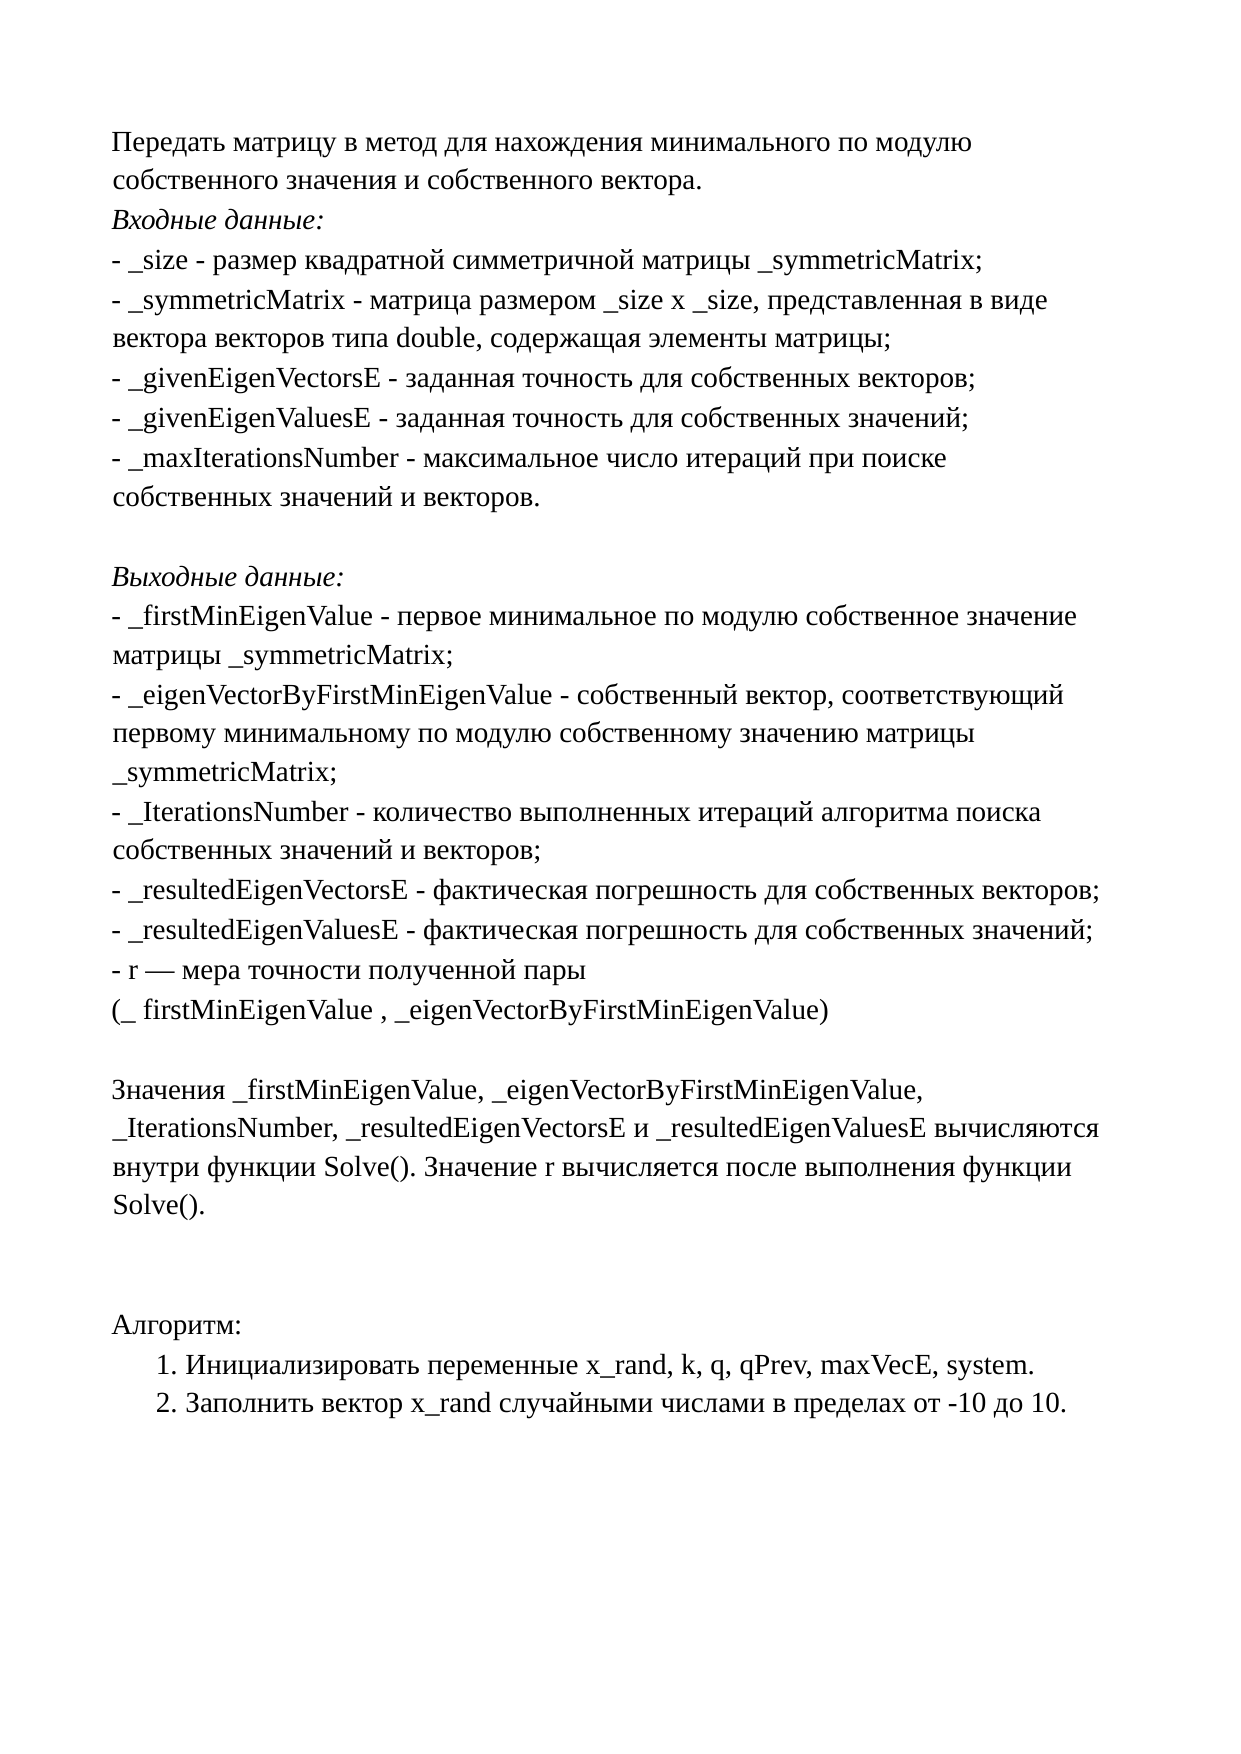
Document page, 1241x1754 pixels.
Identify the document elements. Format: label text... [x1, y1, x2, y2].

text (_ firstMinEigenValue , _eigenVectorByFirstMinEigenValue) [111, 992, 1105, 1026]
text Значения _firstMinEigenValue, _eigenVectorByFirstMinEigenValue, _IterationsNumber, _resultedEigenVectorsE и _resultedEigenValuesE вычисляются внутри функции Solve(). Значение r вычисляется после выполнения функции Solve(). [111, 1072, 1105, 1221]
text - _symmetricMatrix - матрица размером _size x _size, представленная в виде вектора векторов типа double, содержащая элементы матрицы; [111, 282, 1105, 354]
text Алгоритм: [111, 1307, 1105, 1341]
text - _maxIterationsNumber - максимальное число итераций при поиске собственных значений и векторов. [111, 440, 1105, 512]
text - r — мера точности полученной пары [111, 952, 1105, 986]
text - _firstMinEigenValue - первое минимальное по модулю собственное значение матрицы _symmetricMatrix; [111, 598, 1105, 671]
text - _givenEigenVectorsE - заданная точность для собственных векторов; [111, 361, 1105, 394]
list Заполнить вектор x_rand случайными числами в пределах от -10 до 10. [156, 1386, 1151, 1419]
text - _size - размер квадратной симметричной матрицы _symmetricMatrix; [111, 242, 1105, 276]
text - _givenEigenValuesE - заданная точность для собственных значений; [111, 400, 1105, 434]
text Входные данные: [111, 202, 1105, 236]
text - _resultedEigenValuesE - фактическая погрешность для собственных значений; [111, 912, 1105, 946]
text - _IterationsNumber - количество выполненных итераций алгоритма поиска собственных значений и векторов; [111, 794, 1105, 866]
text Выходные данные: [111, 559, 1105, 592]
text - _eigenVectorByFirstMinEigenValue - собственный вектор, соответствующий первому минимальному по модулю собственному значению матрицы _symmetricMatrix; [111, 677, 1105, 788]
text - _resultedEigenVectorsE - фактическая погрешность для собственных векторов; [111, 872, 1105, 906]
text Передать матрицу в метод для нахождения минимального по модулю собственного значения и собственного вектора. [111, 124, 1105, 196]
list Инициализировать переменные x_rand, k, q, qPrev, maxVecE, system. [156, 1347, 1151, 1381]
